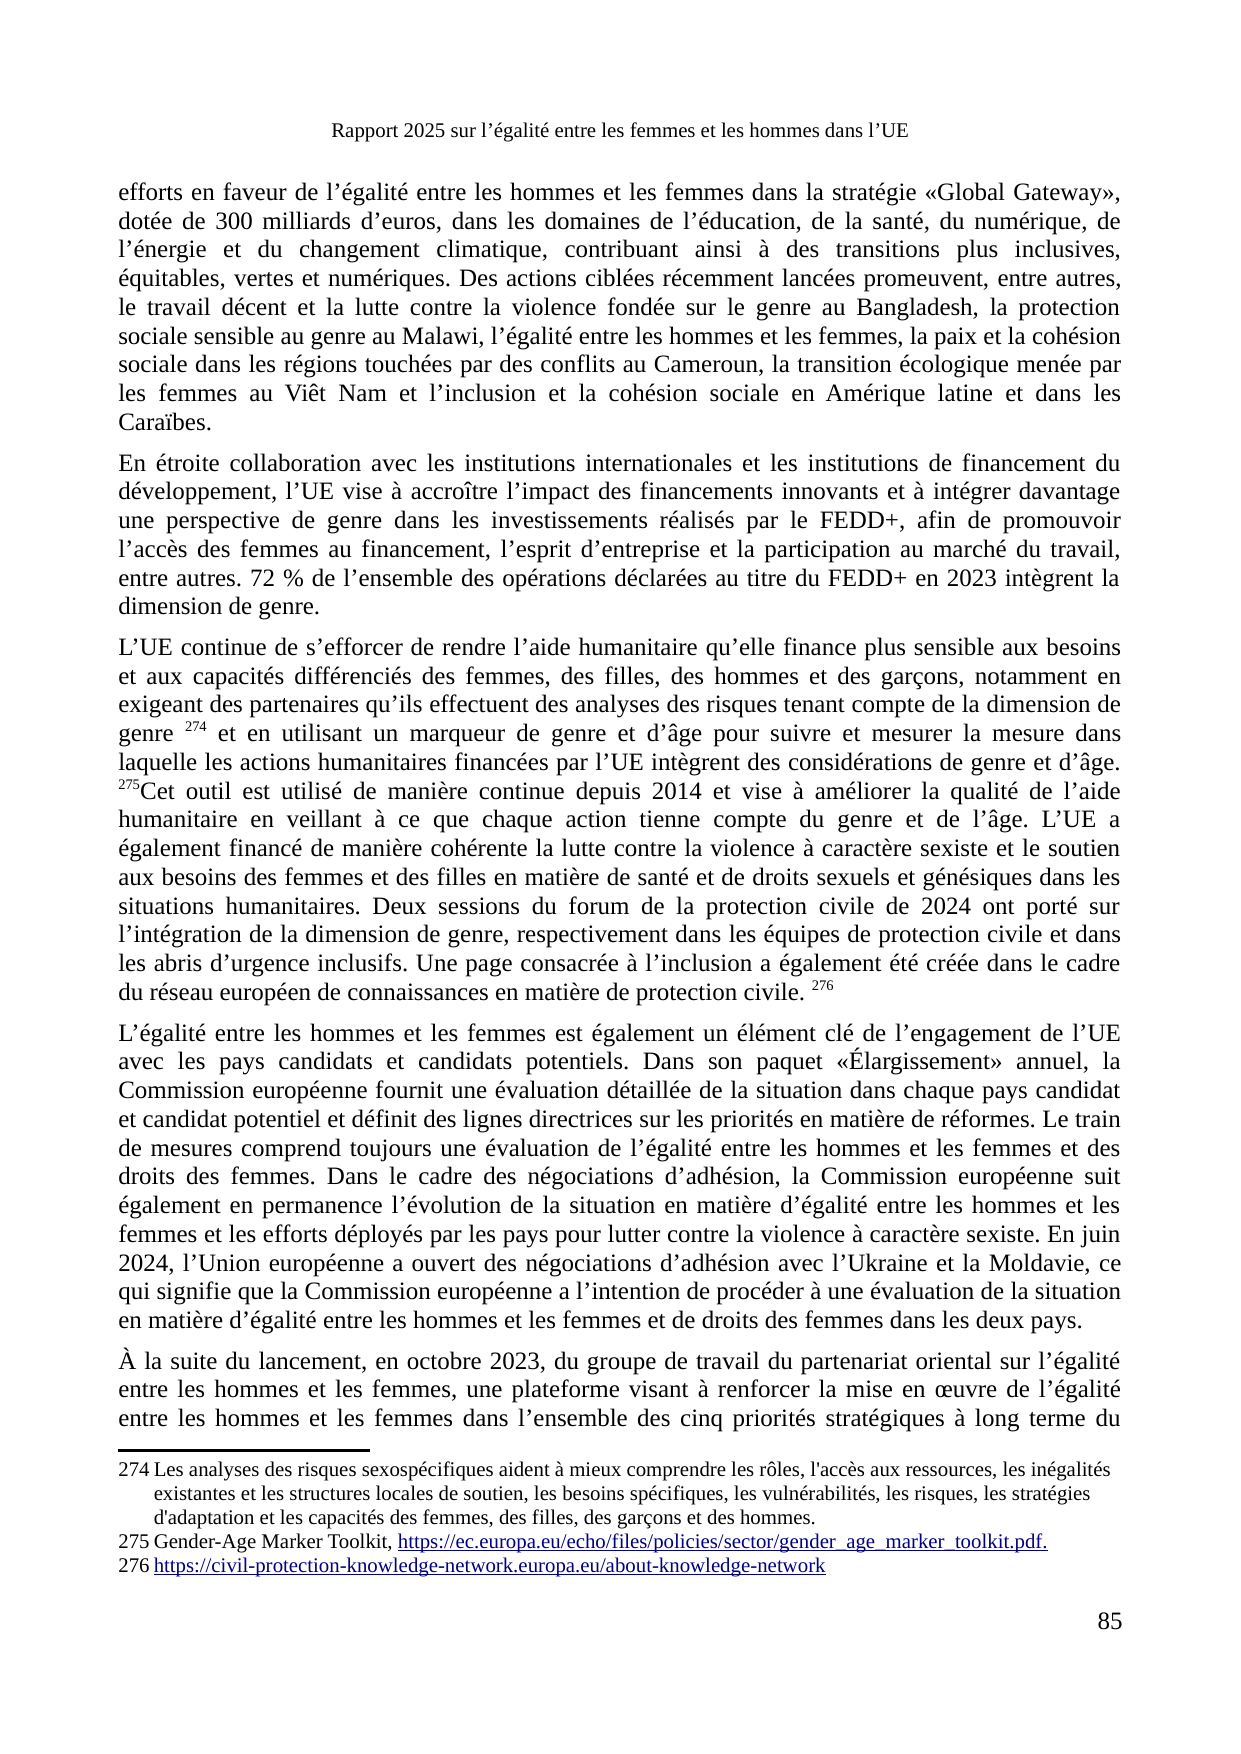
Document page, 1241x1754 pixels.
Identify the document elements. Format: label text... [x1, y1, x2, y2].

text https://civil-protection-knowledge-network.europa.eu/about-knowledge-network [118, 1553, 1122, 1577]
text efforts en faveur de l’égalité entre les hommes et les femmes dans la stratégie «Global Gateway», dotée de 300 milliards d’euros, dans les domaines de l’éducation, de la santé, du numérique, de l’énergie et du changement climatique, contribuant ainsi à des transitions plus inclusives, équitables, vertes et numériques. Des actions ciblées récemment lancées promeuvent, entre autres, le travail décent et la lutte contre la violence fondée sur le genre au Bangladesh, la protection sociale sensible au genre au Malawi, l’égalité entre les hommes et les femmes, la paix et la cohésion sociale dans les régions touchées par des conflits au Cameroun, la transition écologique menée par les femmes au Viêt Nam et l’inclusion et la cohésion sociale en Amérique latine et dans les Caraïbes. [118, 177, 1122, 436]
text En étroite collaboration avec les institutions internationales et les institutions de financement du développement, l’UE vise à accroître l’impact des financements innovants et à intégrer davantage une perspective de genre dans les investissements réalisés par le FEDD+, afin de promouvoir l’accès des femmes au financement, l’esprit d’entreprise et la participation au marché du travail, entre autres. 72 % de l’ensemble des opérations déclarées au titre du FEDD+ en 2023 intègrent la dimension de genre. [118, 448, 1122, 620]
text L’UE continue de s’efforcer de rendre l’aide humanitaire qu’elle finance plus sensible aux besoins et aux capacités différenciés des femmes, des filles, des hommes et des garçons, notamment en exigeant des partenaires qu’ils effectuent des analyses des risques tenant compte de la dimension de genre et en utilisant un marqueur de genre et d’âge pour suivre et mesurer la mesure dans laquelle les actions humanitaires financées par l’UE intègrent des considérations de genre et d’âge. Cet outil est utilisé de manière continue depuis 2014 et vise à améliorer la qualité de l’aide humanitaire en veillant à ce que chaque action tienne compte du genre et de l’âge. L’UE a également financé de manière cohérente la lutte contre la violence à caractère sexiste et le soutien aux besoins des femmes et des filles en matière de santé et de droits sexuels et génésiques dans les situations humanitaires. Deux sessions du forum de la protection civile de 2024 ont porté sur l’intégration de la dimension de genre, respectivement dans les équipes de protection civile et dans les abris d’urgence inclusifs. Une page consacrée à l’inclusion a également été créée dans le cadre du réseau européen de connaissances en matière de protection civile. [118, 632, 1122, 1006]
text Les analyses des risques sexospécifiques aident à mieux comprendre les rôles, l'accès aux ressources, les inégalités existantes et les structures locales de soutien, les besoins spécifiques, les vulnérabilités, les risques, les stratégies d'adaptation et les capacités des femmes, des filles, des garçons et des hommes. [118, 1457, 1122, 1529]
text À la suite du lancement, en octobre 2023, du groupe de travail du partenariat oriental sur l’égalité entre les hommes et les femmes, une plateforme visant à renforcer la mise en œuvre de l’égalité entre les hommes et les femmes dans l’ensemble des cinq priorités stratégiques à long terme du [118, 1346, 1122, 1432]
text L’égalité entre les hommes et les femmes est également un élément clé de l’engagement de l’UE avec les pays candidats et candidats potentiels. Dans son paquet «Élargissement» annuel, la Commission européenne fournit une évaluation détaillée de la situation dans chaque pays candidat et candidat potentiel et définit des lignes directrices sur les priorités en matière de réformes. Le train de mesures comprend toujours une évaluation de l’égalité entre les hommes et les femmes et des droits des femmes. Dans le cadre des négociations d’adhésion, la Commission européenne suit également en permanence l’évolution de la situation en matière d’égalité entre les hommes et les femmes et les efforts déployés par les pays pour lutter contre la violence à caractère sexiste. En juin 2024, l’Union européenne a ouvert des négociations d’adhésion avec l’Ukraine et la Moldavie, ce qui signifie que la Commission européenne a l’intention de procéder à une évaluation de la situation en matière d’égalité entre les hommes et les femmes et de droits des femmes dans les deux pays. [118, 1018, 1122, 1334]
text Gender-Age Marker Toolkit, https://ec.europa.eu/echo/files/policies/sector/gender_age_marker_toolkit.pdf. [118, 1529, 1122, 1553]
